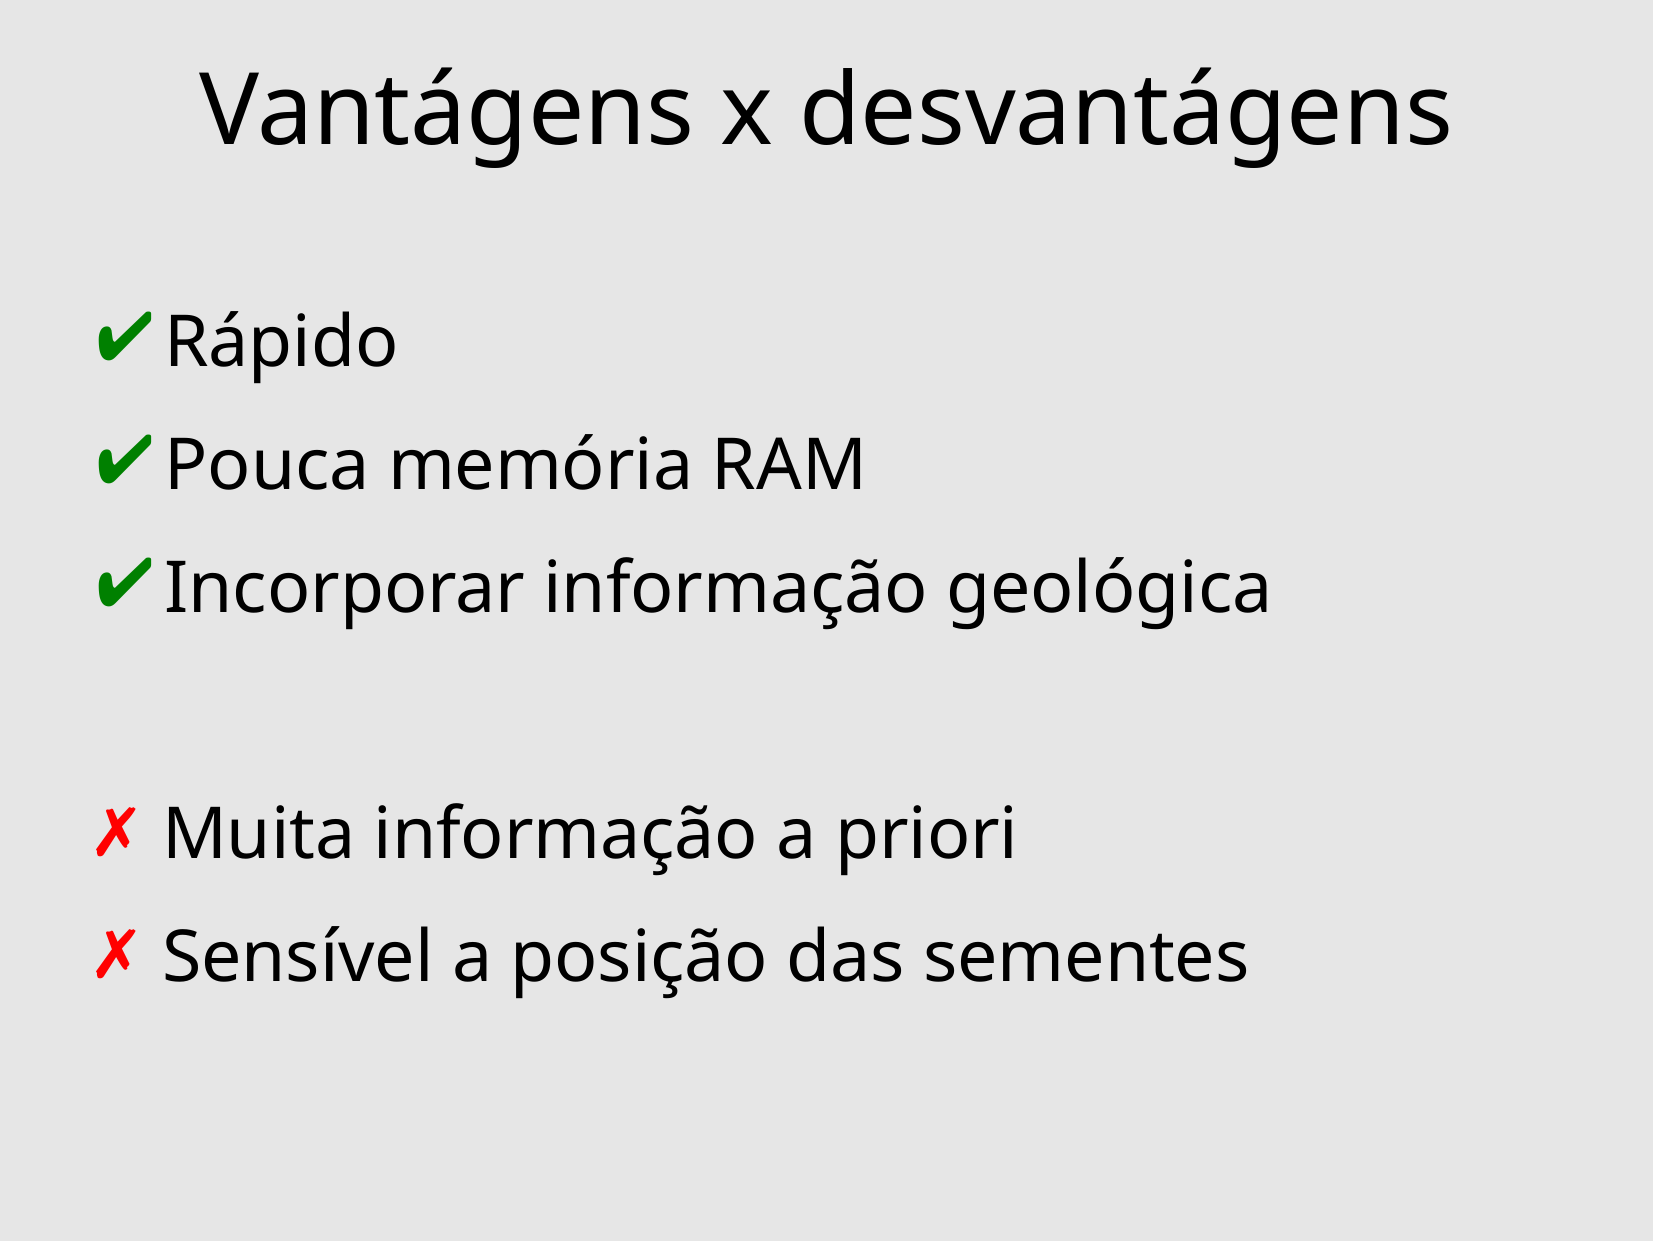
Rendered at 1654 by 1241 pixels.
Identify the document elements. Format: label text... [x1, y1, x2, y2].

list Rápido Pouca memória RAM Incorporar informação geológica Muita informação a priori Sensível a posição das sementes [82, 290, 1538, 1010]
title Vantágens x desvantágens [82, 2, 1571, 210]
